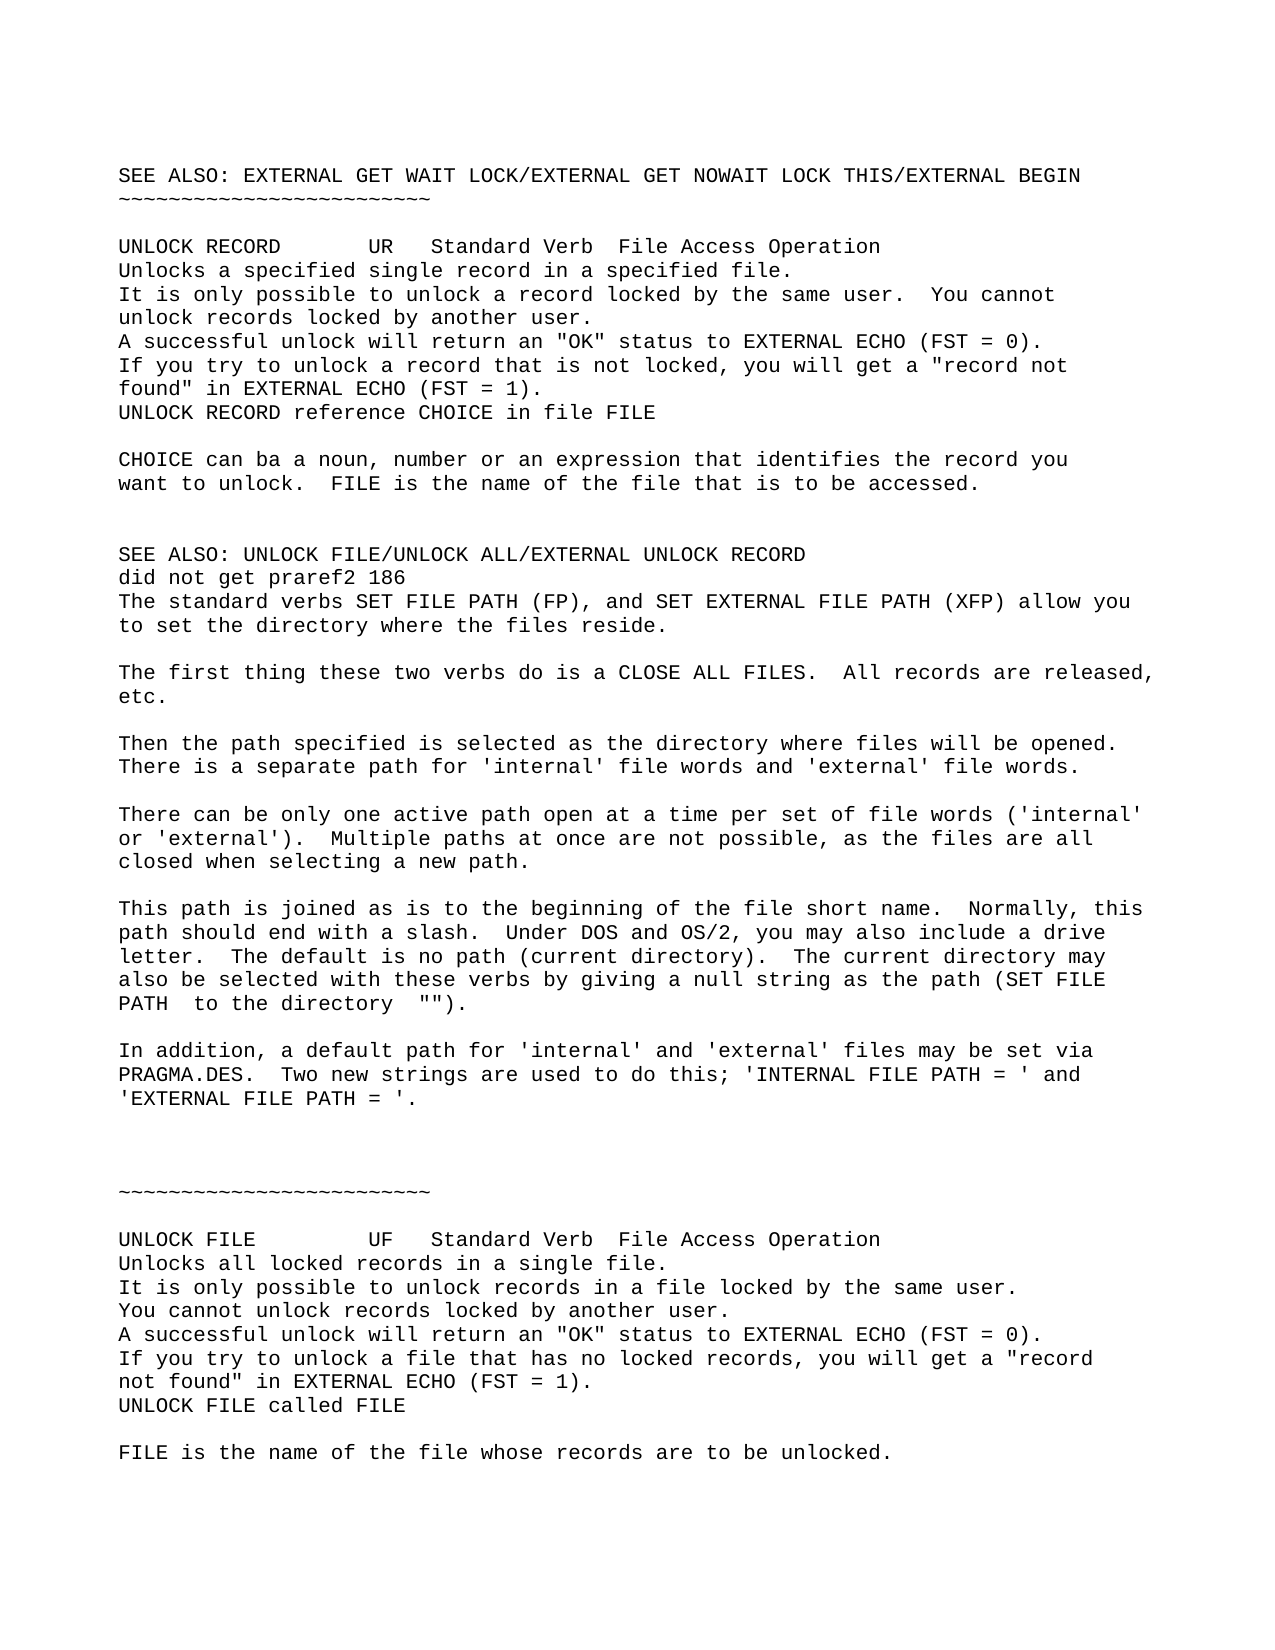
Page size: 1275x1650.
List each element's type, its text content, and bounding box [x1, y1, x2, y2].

text The first thing these two verbs do is a CLOSE ALL FILES. All records are released, etc. [118, 662, 1157, 709]
text UNLOCK FILE called FILE [118, 1395, 1157, 1419]
text Then the path specified is selected as the directory where files will be opened. There is a separate path for 'internal' file words and 'external' file words. [118, 733, 1157, 780]
text CHOICE can ba a noun, number or an expression that identifies the record you [118, 449, 1157, 473]
text There can be only one active path open at a time per set of file words ('internal' or 'external'). Multiple paths at once are not possible, as the files are all closed when selecting a new path. [118, 804, 1157, 875]
text You cannot unlock records locked by another user. [118, 1300, 1157, 1324]
text The standard verbs SET FILE PATH (FP), and SET EXTERNAL FILE PATH (XFP) allow you to set the directory where the files reside. [118, 591, 1157, 638]
text A successful unlock will return an "OK" status to EXTERNAL ECHO (FST = 0). [118, 331, 1157, 354]
text not found" in EXTERNAL ECHO (FST = 1). [118, 1371, 1157, 1395]
text It is only possible to unlock a record locked by the same user. You cannot [118, 284, 1157, 307]
text UNLOCK FILE UF Standard Verb File Access Operation [118, 1229, 1157, 1253]
text In addition, a default path for 'internal' and 'external' files may be set via PRAGMA.DES. Two new strings are used to do this; 'INTERNAL FILE PATH = ' and 'EXTERNAL FILE PATH = '. [118, 1040, 1157, 1111]
text If you try to unlock a file that has no locked records, you will get a "record [118, 1348, 1157, 1371]
text want to unlock. FILE is the name of the file that is to be accessed. [118, 473, 1157, 496]
text SEE ALSO: EXTERNAL GET WAIT LOCK/EXTERNAL GET NOWAIT LOCK THIS/EXTERNAL BEGIN [118, 165, 1157, 189]
text unlock records locked by another user. [118, 307, 1157, 331]
text ~~~~~~~~~~~~~~~~~~~~~~~~~ [118, 189, 1157, 213]
text Unlocks all locked records in a single file. [118, 1253, 1157, 1277]
text A successful unlock will return an "OK" status to EXTERNAL ECHO (FST = 0). [118, 1324, 1157, 1348]
text It is only possible to unlock records in a file locked by the same user. [118, 1277, 1157, 1300]
text ~~~~~~~~~~~~~~~~~~~~~~~~~ [118, 1182, 1157, 1206]
text If you try to unlock a record that is not locked, you will get a "record not [118, 354, 1157, 378]
text This path is joined as is to the beginning of the file short name. Normally, this path should end with a slash. Under DOS and OS/2, you may also include a drive letter. The default is no path (current directory). The current directory may also be selected with these verbs by giving a null string as the path (SET FILE PATH to the directory ""). [118, 898, 1157, 1017]
text FILE is the name of the file whose records are to be unlocked. [118, 1442, 1157, 1466]
text Unlocks a specified single record in a specified file. [118, 260, 1157, 284]
text SEE ALSO: UNLOCK FILE/UNLOCK ALL/EXTERNAL UNLOCK RECORD [118, 544, 1157, 567]
text UNLOCK RECORD reference CHOICE in file FILE [118, 402, 1157, 426]
text found" in EXTERNAL ECHO (FST = 1). [118, 378, 1157, 402]
text did not get praref2 186 [118, 567, 1157, 591]
text UNLOCK RECORD UR Standard Verb File Access Operation [118, 236, 1157, 260]
